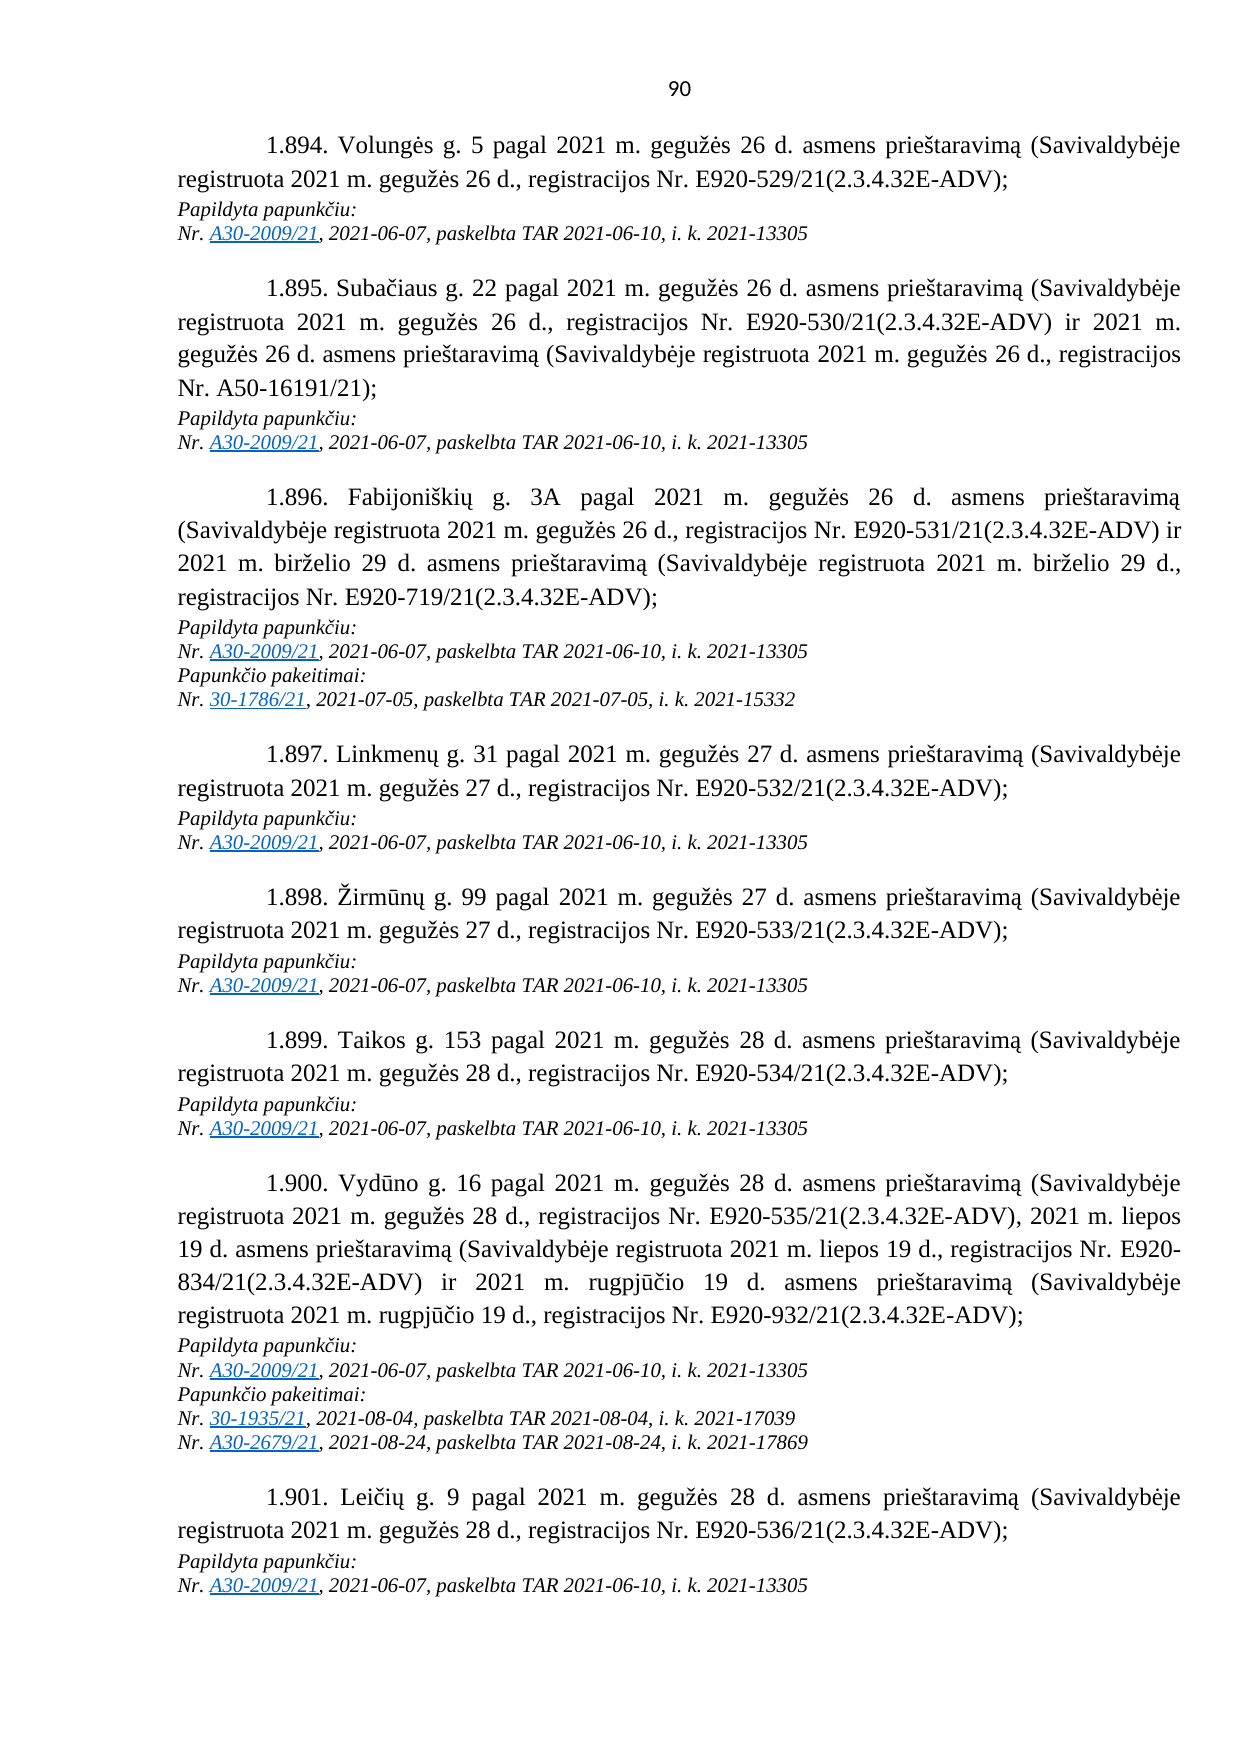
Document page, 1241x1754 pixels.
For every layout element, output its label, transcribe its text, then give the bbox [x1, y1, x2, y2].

text Papunkčio pakeitimai: [177, 663, 1181, 687]
text Nr. A30-2009/21, 2021-06-07, paskelbta TAR 2021-06-10, i. k. 2021-13305 [177, 639, 1181, 663]
text Papildyta papunkčiu: [177, 614, 1181, 639]
text Papildyta papunkčiu: [177, 197, 1181, 221]
text Nr. A30-2009/21, 2021-06-07, paskelbta TAR 2021-06-10, i. k. 2021-13305 [177, 221, 1181, 245]
text Papildyta papunkčiu: [177, 406, 1181, 430]
text Nr. 30-1786/21, 2021-07-05, paskelbta TAR 2021-07-05, i. k. 2021-15332 [177, 687, 1181, 711]
text Nr. 30-1935/21, 2021-08-04, paskelbta TAR 2021-08-04, i. k. 2021-17039 [177, 1406, 1181, 1430]
text 1.901. Leičių g. 9 pagal 2021 m. gegužės 28 d. asmens prieštaravimą (Savivaldybėje registruota 2021 m. gegužės 28 d., registracijos Nr. E920-536/21(2.3.4.32E-ADV); [177, 1482, 1181, 1544]
text Nr. A30-2009/21, 2021-06-07, paskelbta TAR 2021-06-10, i. k. 2021-13305 [177, 1116, 1181, 1139]
text Nr. A30-2679/21, 2021-08-24, paskelbta TAR 2021-08-24, i. k. 2021-17869 [177, 1430, 1181, 1454]
text Papildyta papunkčiu: [177, 948, 1181, 973]
text Papildyta papunkčiu: [177, 1091, 1181, 1116]
text Papildyta papunkčiu: [177, 1548, 1181, 1573]
text Nr. A30-2009/21, 2021-06-07, paskelbta TAR 2021-06-10, i. k. 2021-13305 [177, 973, 1181, 997]
text 1.900. Vydūno g. 16 pagal 2021 m. gegužės 28 d. asmens prieštaravimą (Savivaldybėje registruota 2021 m. gegužės 28 d., registracijos Nr. E920-535/21(2.3.4.32E-ADV), 2021 m. liepos 19 d. asmens prieštaravimą (Savivaldybėje registruota 2021 m. liepos 19 d., registracijos Nr. E920-834/21(2.3.4.32E-ADV) ir 2021 m. rugpjūčio 19 d. asmens prieštaravimą (Savivaldybėje registruota 2021 m. rugpjūčio 19 d., registracijos Nr. E920-932/21(2.3.4.32E-ADV); [177, 1168, 1181, 1329]
text 1.897. Linkmenų g. 31 pagal 2021 m. gegužės 27 d. asmens prieštaravimą (Savivaldybėje registruota 2021 m. gegužės 27 d., registracijos Nr. E920-532/21(2.3.4.32E-ADV); [177, 739, 1181, 801]
text Papunkčio pakeitimai: [177, 1382, 1181, 1406]
text Papildyta papunkčiu: [177, 1333, 1181, 1357]
text Nr. A30-2009/21, 2021-06-07, paskelbta TAR 2021-06-10, i. k. 2021-13305 [177, 1573, 1181, 1597]
text 1.896. Fabijoniškių g. 3A pagal 2021 m. gegužės 26 d. asmens prieštaravimą (Savivaldybėje registruota 2021 m. gegužės 26 d., registracijos Nr. E920-531/21(2.3.4.32E-ADV) ir 2021 m. birželio 29 d. asmens prieštaravimą (Savivaldybėje registruota 2021 m. birželio 29 d., registracijos Nr. E920-719/21(2.3.4.32E-ADV); [177, 482, 1181, 610]
text Nr. A30-2009/21, 2021-06-07, paskelbta TAR 2021-06-10, i. k. 2021-13305 [177, 1357, 1181, 1382]
text Papildyta papunkčiu: [177, 806, 1181, 830]
text 1.898. Žirmūnų g. 99 pagal 2021 m. gegužės 27 d. asmens prieštaravimą (Savivaldybėje registruota 2021 m. gegužės 27 d., registracijos Nr. E920-533/21(2.3.4.32E-ADV); [177, 882, 1181, 944]
text Nr. A30-2009/21, 2021-06-07, paskelbta TAR 2021-06-10, i. k. 2021-13305 [177, 430, 1181, 454]
text 1.899. Taikos g. 153 pagal 2021 m. gegužės 28 d. asmens prieštaravimą (Savivaldybėje registruota 2021 m. gegužės 28 d., registracijos Nr. E920-534/21(2.3.4.32E-ADV); [177, 1025, 1181, 1087]
text 1.894. Volungės g. 5 pagal 2021 m. gegužės 26 d. asmens prieštaravimą (Savivaldybėje registruota 2021 m. gegužės 26 d., registracijos Nr. E920-529/21(2.3.4.32E-ADV); [177, 131, 1181, 192]
text Nr. A30-2009/21, 2021-06-07, paskelbta TAR 2021-06-10, i. k. 2021-13305 [177, 830, 1181, 854]
text 1.895. Subačiaus g. 22 pagal 2021 m. gegužės 26 d. asmens prieštaravimą (Savivaldybėje registruota 2021 m. gegužės 26 d., registracijos Nr. E920-530/21(2.3.4.32E-ADV) ir 2021 m. gegužės 26 d. asmens prieštaravimą (Savivaldybėje registruota 2021 m. gegužės 26 d., registracijos Nr. A50-16191/21); [177, 273, 1181, 401]
